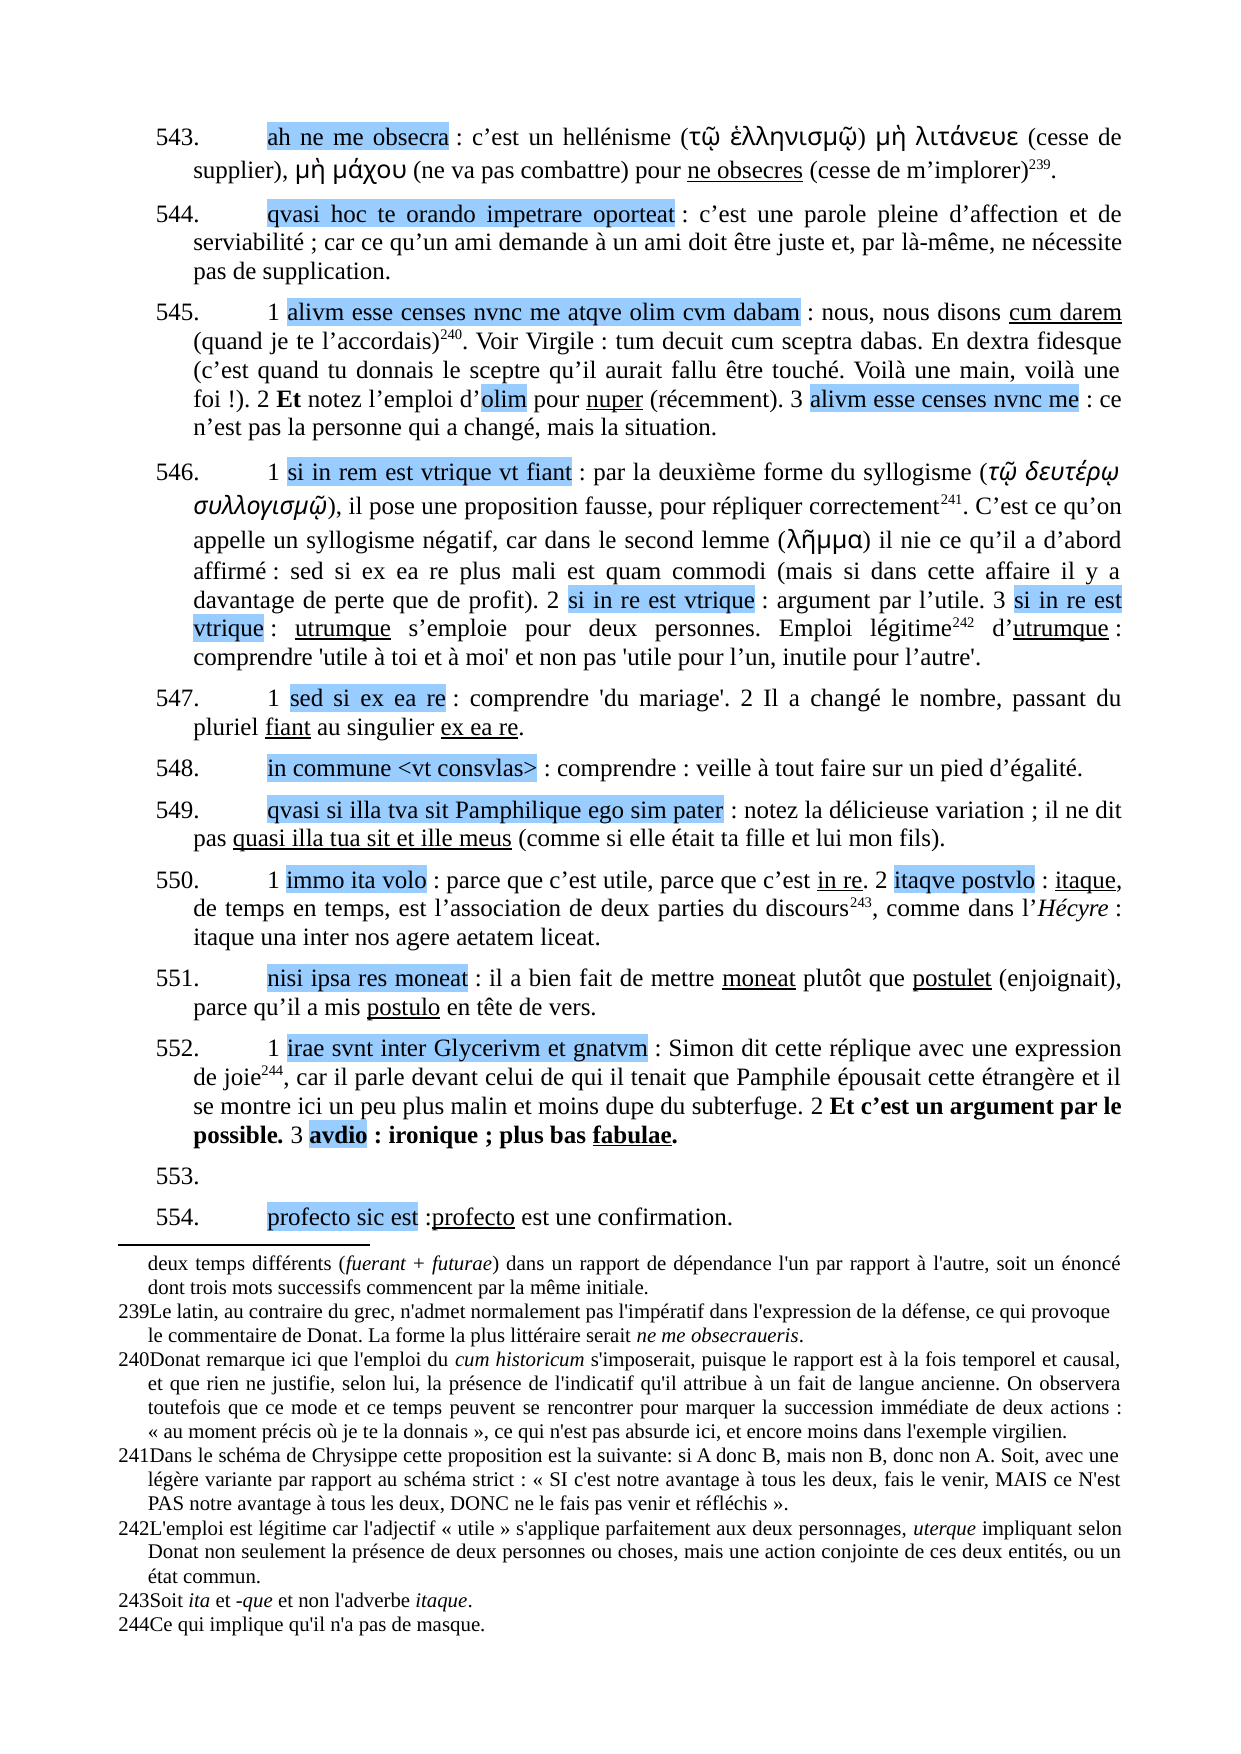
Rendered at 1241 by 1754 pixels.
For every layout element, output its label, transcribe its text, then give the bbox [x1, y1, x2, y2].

list 1 irae svnt inter Glycerivm et gnatvm : Simon dit cette réplique avec une expression de joie, car il parle devant celui de qui il tenait que Pamphile épousait cette étrangère et il se montre ici un peu plus malin et moins dupe du subterfuge. 2 Et c’est un argument par le possible. 3 avdio : ironique ; plus bas fabulae. [156, 1033, 1122, 1148]
list qvasi si illa tva sit Pamphilique ego sim pater : notez la délicieuse variation ; il ne dit pas quasi illa tua sit et ille meus (comme si elle était ta fille et lui mon fils). [156, 795, 1122, 852]
list qvasi hoc te orando impetrare oporteat : c’est une parole pleine d’affection et de serviabilité ; car ce qu’un ami demande à un ami doit être juste et, par là-même, ne nécessite pas de supplication. [156, 199, 1122, 285]
list 1 immo ita volo : parce que c’est utile, parce que c’est in re. 2 itaqve postvlo : itaque, de temps en temps, est l’association de deux parties du discours, comme dans l’Hécyre : itaque una inter nos agere aetatem liceat. [156, 865, 1122, 951]
list Dans le schéma de Chrysippe cette proposition est la suivante: si A donc B, mais non B, donc non A. Soit, avec une légère variante par rapport au schéma strict : « SI c'est notre avantage à tous les deux, fais le venir, MAIS ce N'est PAS notre avantage à tous les deux, DONC ne le fais pas venir et réfléchis ». [118, 1443, 1122, 1515]
list Ce qui implique qu'il n'a pas de masque. [118, 1612, 1122, 1636]
list 1 si in rem est vtrique vt fiant : par la deuxième forme du syllogisme (τῷ δευτέρῳ συλλογισμῷ), il pose une proposition fausse, pour répliquer correctement. C’est ce qu’on appelle un syllogisme négatif, car dans le second lemme (λῆμμα) il nie ce qu’il a d’abord affirmé : sed si ex ea re plus mali est quam commodi (mais si dans cette affaire il y a davantage de perte que de profit). 2 si in re est vtrique : argument par l’utile. 3 si in re est vtrique : utrumque s’emploie pour deux personnes. Emploi légitime d’utrumque : comprendre 'utile à toi et à moi' et non pas 'utile pour l’un, inutile pour l’autre'. [156, 454, 1122, 671]
list Le latin, au contraire du grec, n'admet normalement pas l'impératif dans l'expression de la défense, ce qui provoque le commentaire de Donat. La forme la plus littéraire serait ne me obsecraueris. [118, 1299, 1122, 1347]
list in commune <vt consvlas> : comprendre : veille à tout faire sur un pied d’égalité. [156, 753, 1122, 782]
list Soit ita et -que et non l'adverbe itaque. [118, 1588, 1122, 1612]
list Donat remarque ici que l'emploi du cum historicum s'imposerait, puisque le rapport est à la fois temporel et causal, et que rien ne justifie, selon lui, la présence de l'indicatif qu'il attribue à un fait de langue ancienne. On observera toutefois que ce mode et ce temps peuvent se rencontrer pour marquer la succession immédiate de deux actions : « au moment précis où je te la donnais », ce qui n'est pas absurde ici, et encore moins dans l'exemple virgilien. [118, 1347, 1122, 1443]
list nisi ipsa res moneat : il a bien fait de mettre moneat plutôt que postulet (enjoignait), parce qu’il a mis postulo en tête de vers. [156, 963, 1122, 1021]
list ah ne me obsecra : c’est un hellénisme (τῷ ἑλληνισμῷ) μὴ λιτάνευε (cesse de supplier), μὴ μάχου (ne va pas combattre) pour ne obsecres (cesse de m’implorer). [156, 118, 1122, 186]
list profecto sic est :profecto est une confirmation. [156, 1202, 1122, 1231]
list 1 sed si ex ea re : comprendre 'du mariage'. 2 Il a changé le nombre, passant du pluriel fiant au singulier ex ea re. [156, 683, 1122, 741]
list L'emploi est légitime car l'adjectif « utile » s'applique parfaitement aux deux personnages, uterque impliquant selon Donat non seulement la présence de deux personnes ou choses, mais une action conjointe de ces deux entités, ou un état commun. [118, 1515, 1122, 1588]
list 1 alivm esse censes nvnc me atqve olim cvm dabam : nous, nous disons cum darem (quand je te l’accordais). Voir Virgile : tum decuit cum sceptra dabas. En dextra fidesque (c’est quand tu donnais le sceptre qu’il aurait fallu être touché. Voilà une main, voilà une foi !). 2 Et notez l’emploi d’olim pour nuper (récemment). 3 alivm esse censes nvnc me : ce n’est pas la personne qui a changé, mais la situation. [156, 297, 1122, 441]
list deux temps différents (fuerant + futurae) dans un rapport de dépendance l'un par rapport à l'autre, soit un énoncé dont trois mots successifs commencent par la même initiale. [118, 1251, 1122, 1299]
